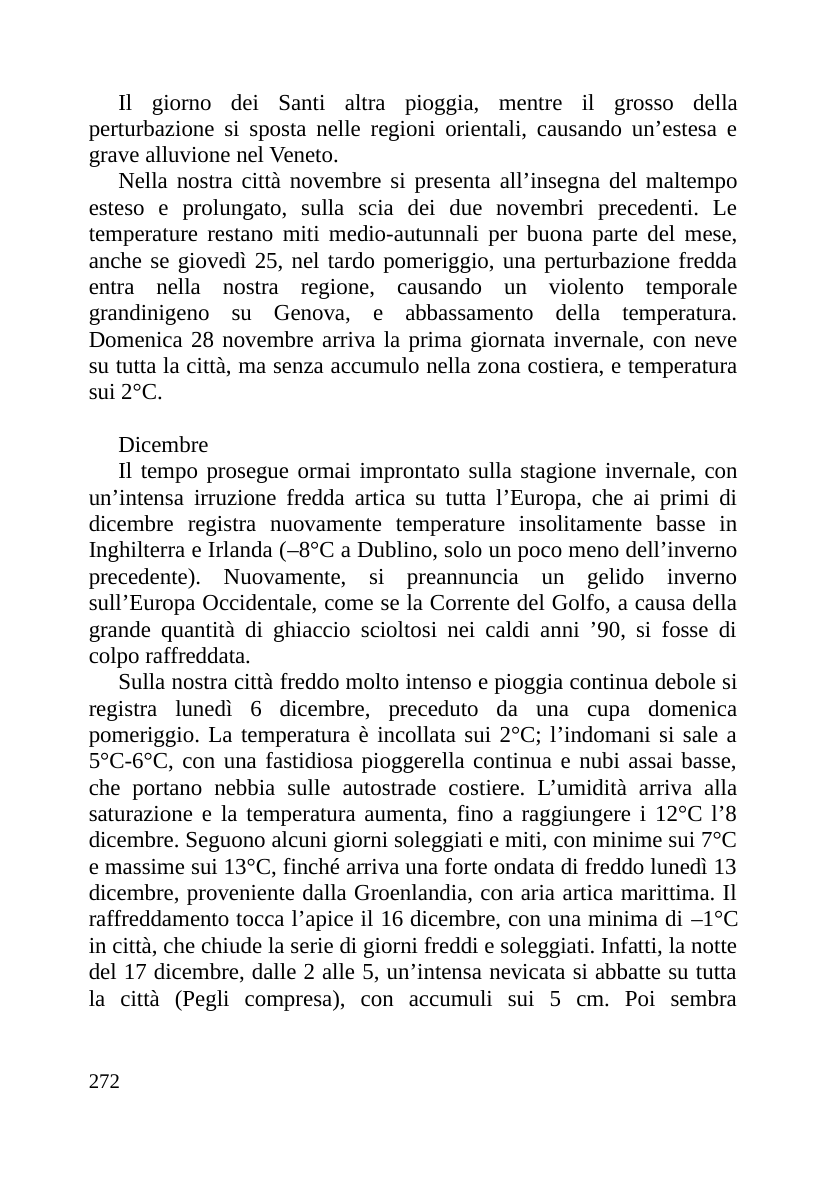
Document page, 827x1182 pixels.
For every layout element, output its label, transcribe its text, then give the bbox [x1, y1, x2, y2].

text Sulla nostra città freddo molto intenso e pioggia continua debole si registra lunedì 6 dicembre, preceduto da una cupa domenica pomeriggio. La temperatura è incollata sui 2°C; l’indomani si sale a 5°C-6°C, con una fastidiosa pioggerella continua e nubi assai basse, che portano nebbia sulle autostrade costiere. L’umidità arriva alla saturazione e la temperatura aumenta, fino a raggiungere i 12°C l’8 dicembre. Seguono alcuni giorni soleggiati e miti, con minime sui 7°C e massime sui 13°C, finché arriva una forte ondata di freddo lunedì 13 dicembre, proveniente dalla Groenlandia, con aria artica marittima. Il raffreddamento tocca l’apice il 16 dicembre, con una minima di ‒1°C in città, che chiude la serie di giorni freddi e soleggiati. Infatti, la notte del 17 dicembre, dalle 2 alle 5, un’intensa nevicata si abbatte su tutta la città (Pegli compresa), con accumuli sui 5 cm. Poi sembra [88, 668, 738, 1011]
text Nella nostra città novembre si presenta all’insegna del maltempo esteso e prolungato, sulla scia dei due novembri precedenti. Le temperature restano miti medio-autunnali per buona parte del mese, anche se giovedì 25, nel tardo pomeriggio, una perturbazione fredda entra nella nostra regione, causando un violento temporale grandinigeno su Genova, e abbassamento della temperatura. Domenica 28 novembre arriva la prima giornata invernale, con neve su tutta la città, ma senza accumulo nella zona costiera, e temperatura sui 2°C. [88, 168, 738, 405]
text Il giorno dei Santi altra pioggia, mentre il grosso della perturbazione si sposta nelle regioni orientali, causando un’estesa e grave alluvione nel Veneto. [88, 88, 738, 168]
text Dicembre [88, 431, 738, 457]
text Il tempo prosegue ormai improntato sulla stagione invernale, con un’intensa irruzione fredda artica su tutta l’Europa, che ai primi di dicembre registra nuovamente temperature insolitamente basse in Inghilterra e Irlanda (‒8°C a Dublino, solo un poco meno dell’inverno precedente). Nuovamente, si preannuncia un gelido inverno sull’Europa Occidentale, come se la Corrente del Golfo, a causa della grande quantità di ghiaccio scioltosi nei caldi anni ’90, si fosse di colpo raffreddata. [88, 457, 738, 668]
